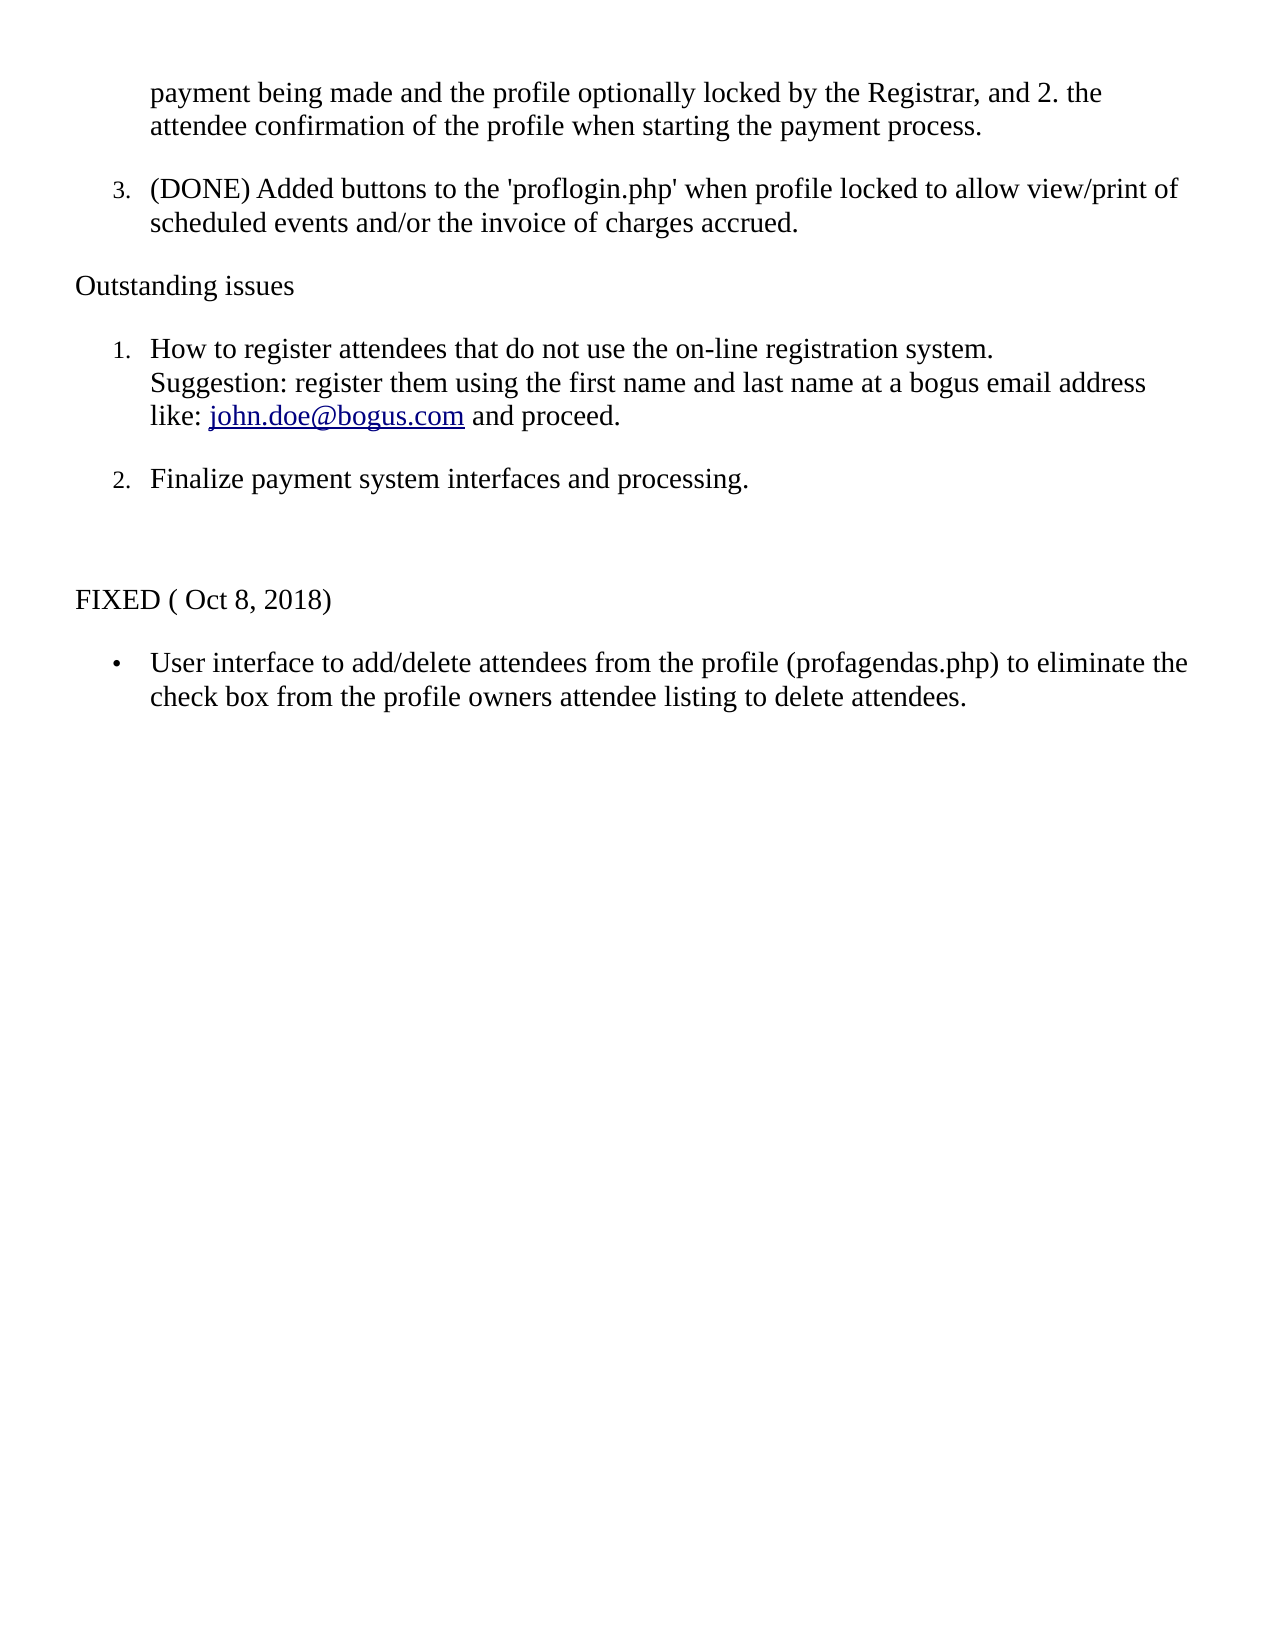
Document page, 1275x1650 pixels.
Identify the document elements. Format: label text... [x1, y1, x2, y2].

list How to register attendees that do not use the on-line registration system. Suggestion: register them using the first name and last name at a bogus email address like: john.doe@bogus.com and proceed. [112, 331, 1200, 432]
text FIXED ( Oct 8, 2018) [75, 582, 1141, 616]
list payment being made and the profile optionally locked by the Registrar, and 2. the attendee confirmation of the profile when starting the payment process. [112, 75, 1200, 142]
list (DONE) Added buttons to the 'proflogin.php' when profile locked to allow view/print of scheduled events and/or the invoice of charges accrued. [112, 172, 1200, 239]
list User interface to add/delete attendees from the profile (profagendas.php) to eliminate the check box from the profile owners attendee listing to delete attendees. [112, 646, 1200, 713]
text Outstanding issues [75, 268, 1144, 302]
list Finalize payment system interfaces and processing. [112, 461, 1200, 495]
